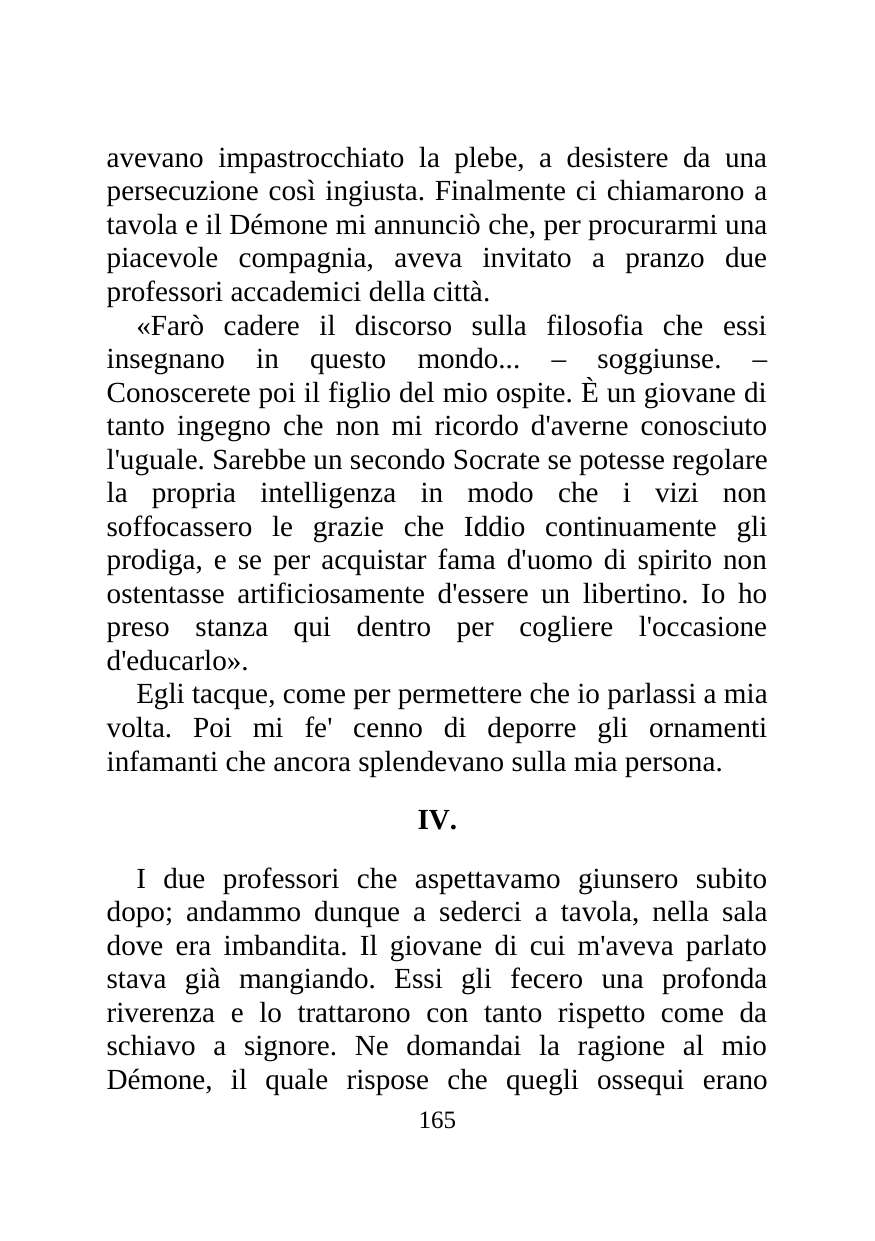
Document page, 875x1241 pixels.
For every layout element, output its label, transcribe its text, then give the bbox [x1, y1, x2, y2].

subtitle IV. [106, 802, 768, 836]
text I due professori che aspettavamo giunsero subito dopo; andammo dunque a sederci a tavola, nella sala dove era imbandita. Il giovane di cui m'aveva parlato stava già mangiando. Essi gli fecero una profonda riverenza e lo trattarono con tanto rispetto come da schiavo a signore. Ne domandai la ragione al mio Démone, il quale rispose che quegli ossequi erano [106, 861, 768, 1096]
text Egli tacque, come per permettere che io parlassi a mia volta. Poi mi fe' cenno di deporre gli ornamenti infamanti che ancora splendevano sulla mia persona. [106, 677, 768, 777]
text avevano impastrocchiato la plebe, a desistere da una persecuzione così ingiusta. Finalmente ci chiamarono a tavola e il Démone mi annunciò che, per procurarmi una piacevole compagnia, aveva invitato a pranzo due professori accademici della città. [106, 140, 768, 308]
text «Farò cadere il discorso sulla filosofia che essi insegnano in questo mondo... ‒ soggiunse. ‒ Conoscerete poi il figlio del mio ospite. È un giovane di tanto ingegno che non mi ricordo d'averne conosciuto l'uguale. Sarebbe un secondo Socrate se potesse regolare la propria intelligenza in modo che i vizi non soffocassero le grazie che Iddio continuamente gli prodiga, e se per acquistar fama d'uomo di spirito non ostentasse artificiosamente d'essere un libertino. Io ho preso stanza qui dentro per cogliere l'occasione d'educarlo». [106, 308, 768, 677]
